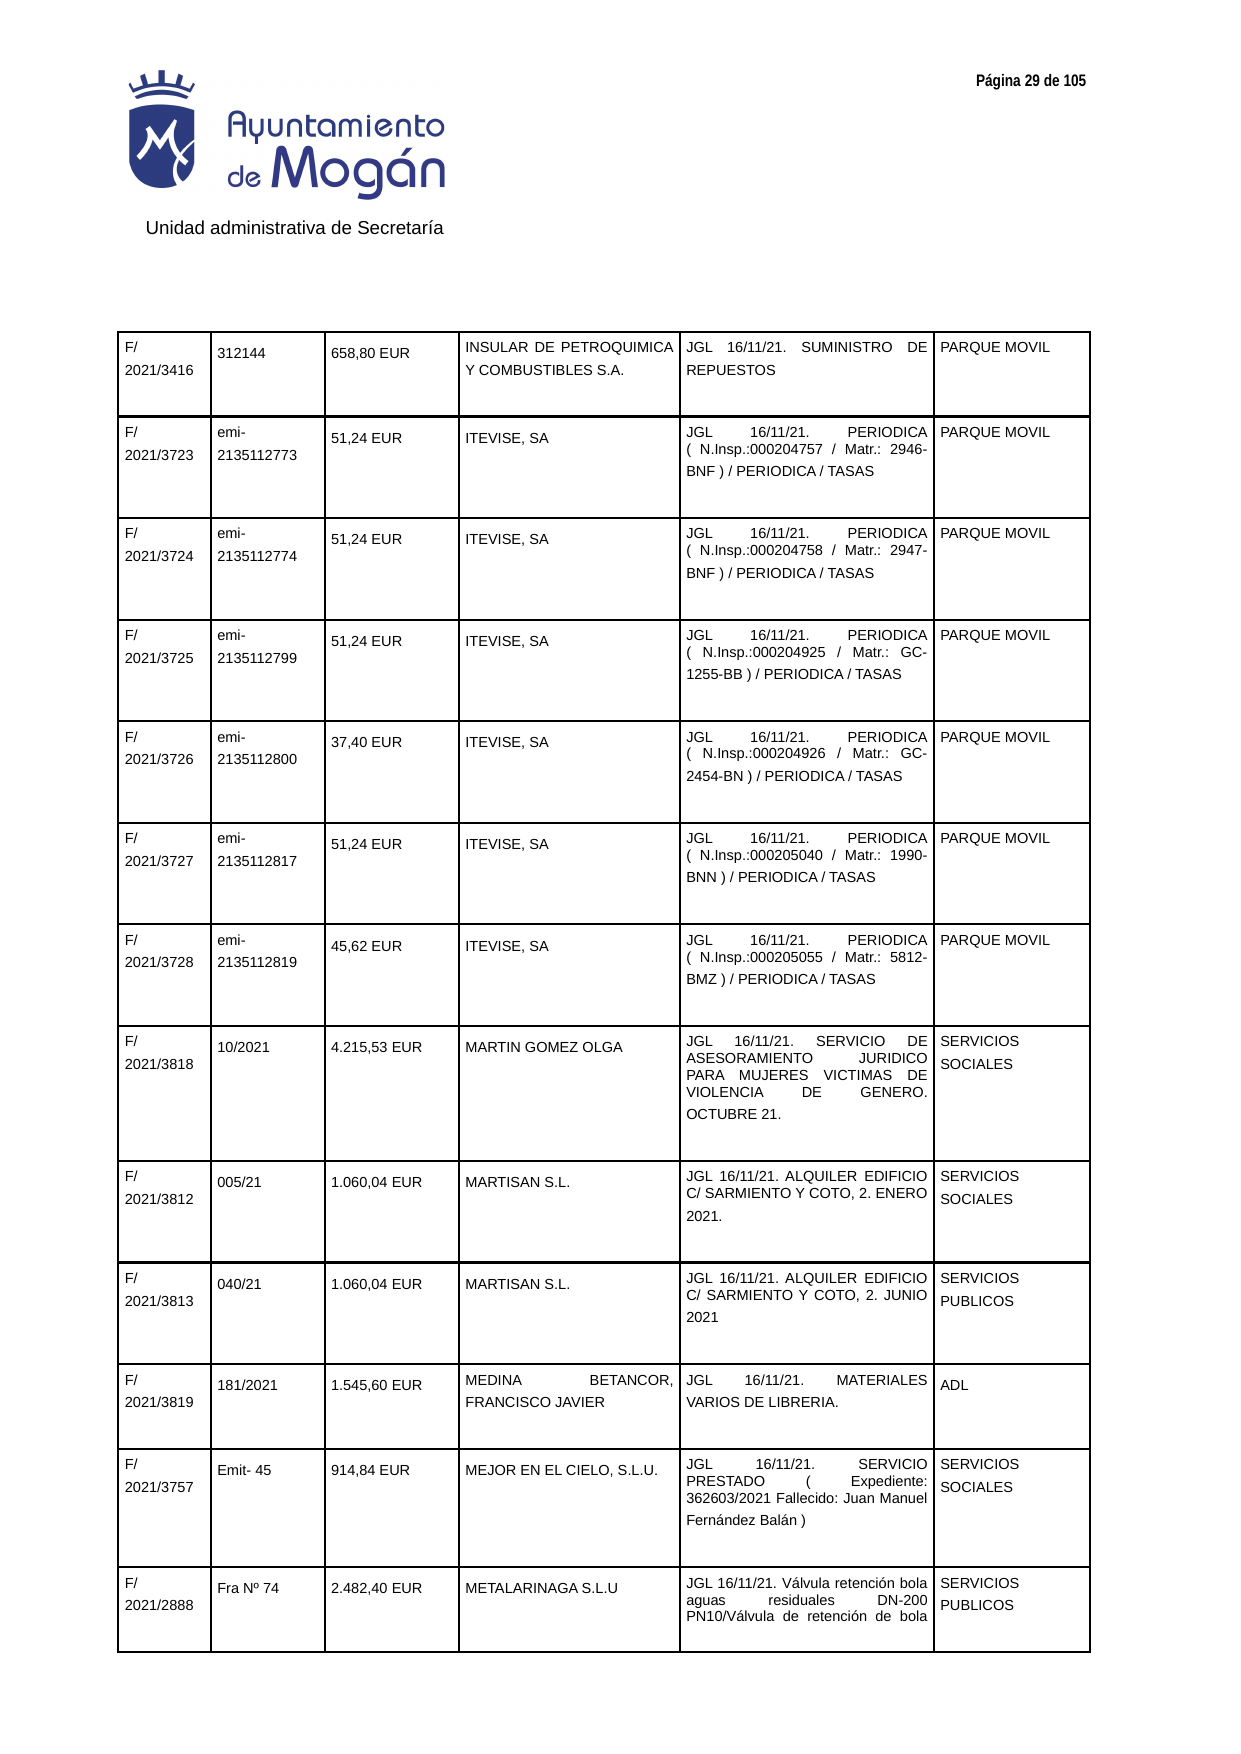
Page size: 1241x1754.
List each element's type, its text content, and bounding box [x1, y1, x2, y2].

table_cell JGL 16/11/21. PERIODICA ( N.Insp.:000204926 / Matr.: GC-2454-BN ) / PERIODICA / TASAS [681, 722, 933, 822]
table_cell 1.545,60 EUR [326, 1365, 458, 1448]
table_cell Fra Nº 74 [212, 1568, 324, 1651]
table_cell emi- 2135112799 [212, 621, 324, 720]
table_cell emi- 2135112819 [212, 925, 324, 1025]
table_cell 1.060,04 EUR [326, 1264, 458, 1363]
table_cell 51,24 EUR [326, 621, 458, 720]
table_cell MARTIN GOMEZ OLGA [460, 1027, 679, 1160]
picture [128, 70, 445, 206]
table_cell 51,24 EUR [326, 519, 458, 618]
table_cell ITEVISE, SA [460, 519, 679, 618]
table_cell 005/21 [212, 1162, 324, 1261]
table_cell JGL 16/11/21. Válvula retención bola aguas residuales DN-200 PN10/Válvula de retención de bola [681, 1568, 933, 1651]
table_cell MARTISAN S.L. [460, 1162, 679, 1261]
table_cell F/2021/3416 [119, 333, 210, 415]
table_cell 040/21 [212, 1264, 324, 1363]
table_cell 51,24 EUR [326, 824, 458, 923]
table_cell F/2021/3723 [119, 418, 210, 517]
table_cell ITEVISE, SA [460, 925, 679, 1025]
table_cell MEDINA BETANCOR, FRANCISCO JAVIER [460, 1365, 679, 1448]
table_cell PARQUE MOVIL [935, 621, 1089, 720]
table_cell JGL 16/11/21. PERIODICA ( N.Insp.:000204757 / Matr.: 2946-BNF ) / PERIODICA / TASAS [681, 418, 933, 517]
table_cell SERVICIOS SOCIALES [935, 1027, 1089, 1160]
table_cell METALARINAGA S.L.U [460, 1568, 679, 1651]
table_cell JGL 16/11/21. PERIODICA ( N.Insp.:000204758 / Matr.: 2947-BNF ) / PERIODICA / TASAS [681, 519, 933, 618]
table_cell SERVICIOS SOCIALES [935, 1450, 1089, 1566]
table_cell 51,24 EUR [326, 418, 458, 517]
table_cell ITEVISE, SA [460, 722, 679, 822]
table_cell F/2021/3813 [119, 1264, 210, 1363]
table_cell JGL 16/11/21. ALQUILER EDIFICIO C/ SARMIENTO Y COTO, 2. ENERO 2021. [681, 1162, 933, 1261]
table_cell INSULAR DE PETROQUIMICA Y COMBUSTIBLES S.A. [460, 333, 679, 415]
table_cell ITEVISE, SA [460, 418, 679, 517]
table_cell emi- 2135112800 [212, 722, 324, 822]
table_cell ITEVISE, SA [460, 824, 679, 923]
table_cell 658,80 EUR [326, 333, 458, 415]
table_cell 914,84 EUR [326, 1450, 458, 1566]
table_cell PARQUE MOVIL [935, 925, 1089, 1025]
table_cell emi- 2135112817 [212, 824, 324, 923]
table_cell F/2021/3725 [119, 621, 210, 720]
table_cell F/2021/3819 [119, 1365, 210, 1448]
table_cell 2.482,40 EUR [326, 1568, 458, 1651]
table_cell JGL 16/11/21. PERIODICA ( N.Insp.:000205040 / Matr.: 1990-BNN ) / PERIODICA / TASAS [681, 824, 933, 923]
table_cell JGL 16/11/21. MATERIALES VARIOS DE LIBRERIA. [681, 1365, 933, 1448]
table_cell ADL [935, 1365, 1089, 1448]
table_cell F/2021/2888 [119, 1568, 210, 1651]
table_cell emi- 2135112774 [212, 519, 324, 618]
table_cell F/2021/3727 [119, 824, 210, 923]
table_cell Emit- 45 [212, 1450, 324, 1566]
table_cell 10/2021 [212, 1027, 324, 1160]
table_cell JGL 16/11/21. SERVICIO DE ASESORAMIENTO JURIDICO PARA MUJERES VICTIMAS DE VIOLENCIA DE GENERO. OCTUBRE 21. [681, 1027, 933, 1160]
table_cell F/2021/3724 [119, 519, 210, 618]
table_cell 45,62 EUR [326, 925, 458, 1025]
table_cell PARQUE MOVIL [935, 418, 1089, 517]
table_cell MARTISAN S.L. [460, 1264, 679, 1363]
table_cell F/2021/3812 [119, 1162, 210, 1261]
table_cell F/2021/3726 [119, 722, 210, 822]
table_cell F/2021/3728 [119, 925, 210, 1025]
table_cell JGL 16/11/21. SUMINISTRO DE REPUESTOS [681, 333, 933, 415]
table_cell ITEVISE, SA [460, 621, 679, 720]
table_cell 4.215,53 EUR [326, 1027, 458, 1160]
table_cell SERVICIOS PUBLICOS [935, 1568, 1089, 1651]
table_cell JGL 16/11/21. PERIODICA ( N.Insp.:000205055 / Matr.: 5812-BMZ ) / PERIODICA / TASAS [681, 925, 933, 1025]
table_cell F/2021/3818 [119, 1027, 210, 1160]
table_cell PARQUE MOVIL [935, 519, 1089, 618]
table_cell 37,40 EUR [326, 722, 458, 822]
table_cell 312144 [212, 333, 324, 415]
table_cell F/2021/3757 [119, 1450, 210, 1566]
table_cell emi- 2135112773 [212, 418, 324, 517]
table_cell JGL 16/11/21. PERIODICA ( N.Insp.:000204925 / Matr.: GC-1255-BB ) / PERIODICA / TASAS [681, 621, 933, 720]
table_cell 181/2021 [212, 1365, 324, 1448]
table_cell PARQUE MOVIL [935, 722, 1089, 822]
table_cell JGL 16/11/21. SERVICIO PRESTADO ( Expediente: 362603/2021 Fallecido: Juan Manuel Fernández Balán ) [681, 1450, 933, 1566]
table_cell PARQUE MOVIL [935, 333, 1089, 415]
table_cell JGL 16/11/21. ALQUILER EDIFICIO C/ SARMIENTO Y COTO, 2. JUNIO 2021 [681, 1264, 933, 1363]
table_cell SERVICIOS SOCIALES [935, 1162, 1089, 1261]
table_cell 1.060,04 EUR [326, 1162, 458, 1261]
table_cell PARQUE MOVIL [935, 824, 1089, 923]
table_cell SERVICIOS PUBLICOS [935, 1264, 1089, 1363]
table_cell MEJOR EN EL CIELO, S.L.U. [460, 1450, 679, 1566]
